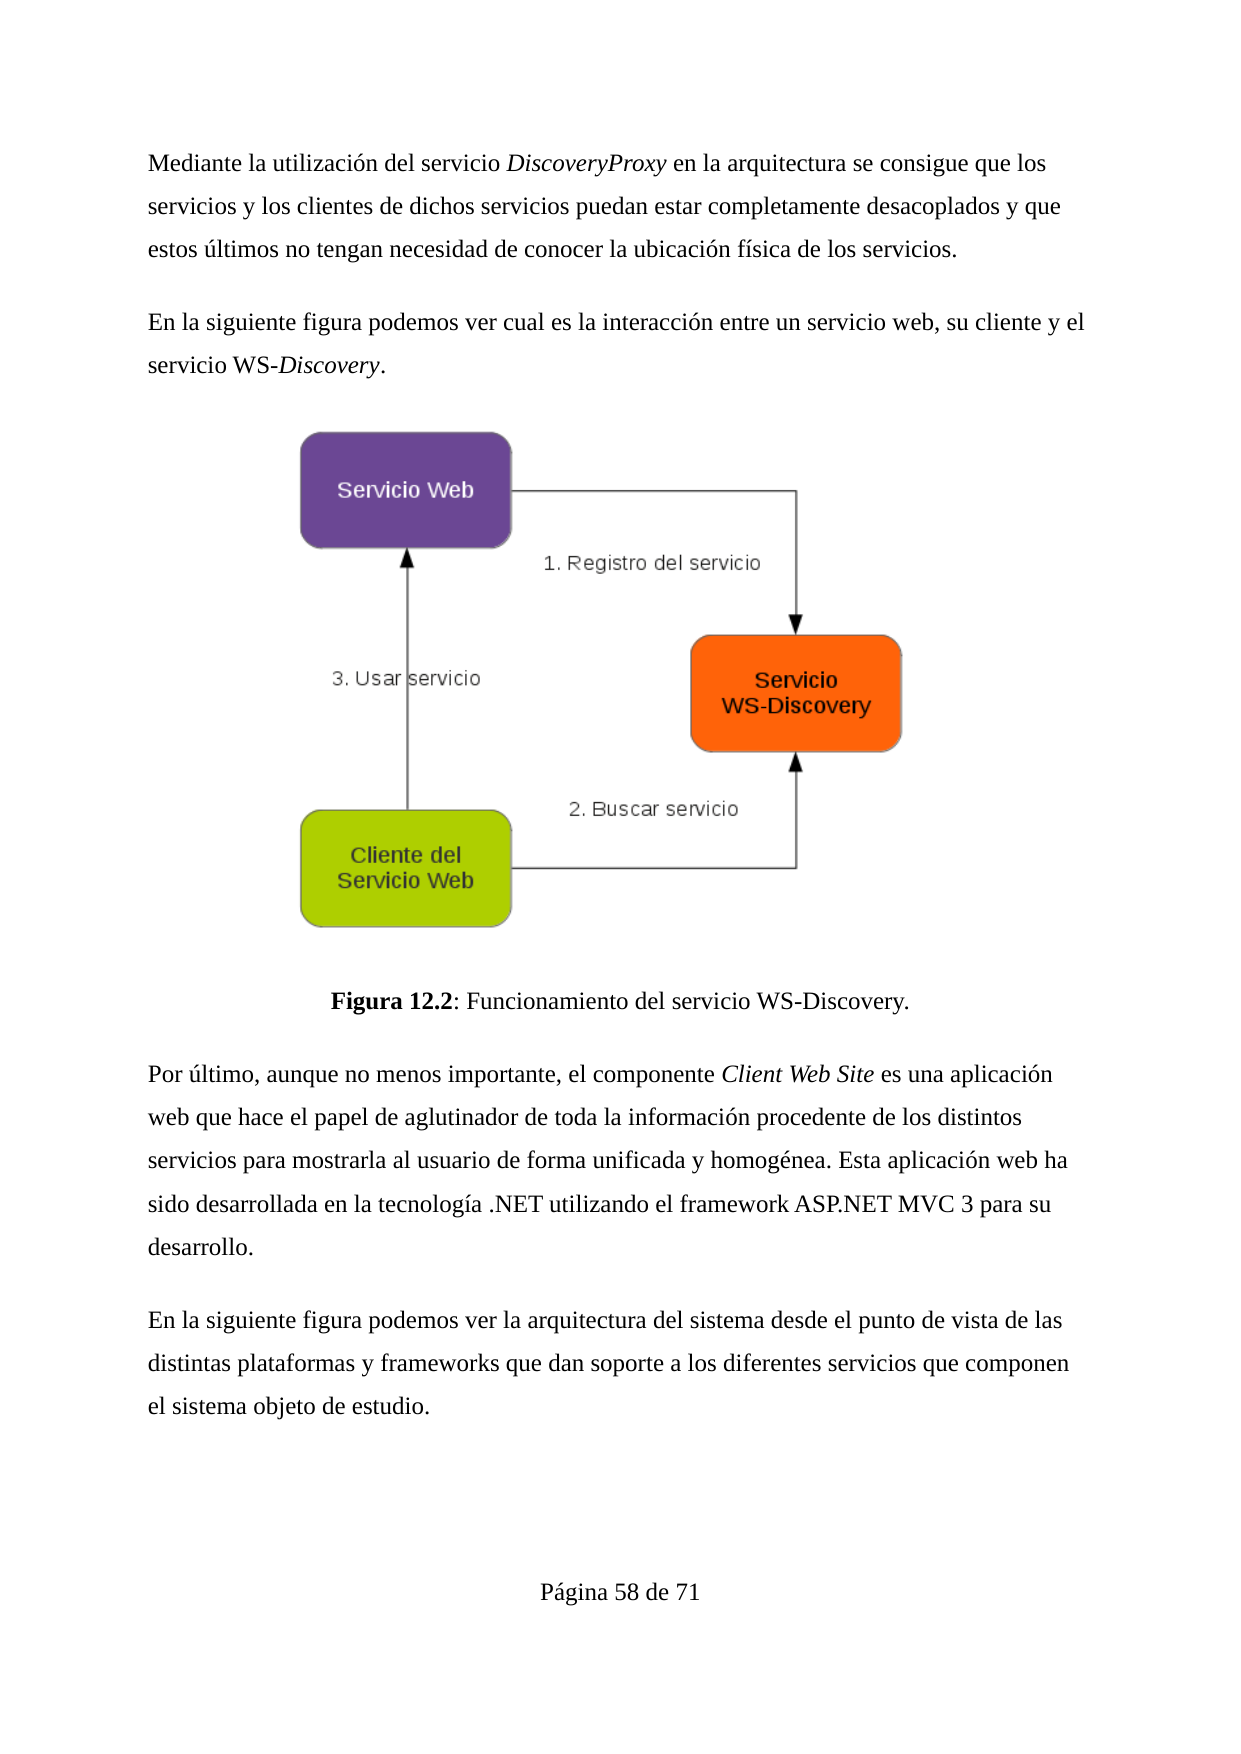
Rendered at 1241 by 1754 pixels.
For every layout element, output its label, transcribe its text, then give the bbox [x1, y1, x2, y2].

text En la siguiente figura podemos ver la arquitectura del sistema desde el punto de vista de las distintas plataformas y frameworks que dan soporte a los diferentes servicios que componen el sistema objeto de estudio. [148, 1305, 1093, 1420]
text Mediante la utilización del servicio DiscoveryProxy en la arquitectura se consigue que los servicios y los clientes de dichos servicios puedan estar completamente desacoplados y que estos últimos no tengan necesidad de conocer la ubicación física de los servicios. [148, 148, 1093, 263]
text Por último, aunque no menos importante, el componente Client Web Site es una aplicación web que hace el papel de aglutinador de toda la información procedente de los distintos servicios para mostrarla al usuario de forma unificada y homogénea. Esta aplicación web ha sido desarrollada en la tecnología .NET utilizando el framework ASP.NET MVC 3 para su desarrollo. [148, 1059, 1093, 1261]
text En la siguiente figura podemos ver cual es la interacción entre un servicio web, su cliente y el servicio WS-Discovery. [148, 307, 1093, 379]
picture [273, 423, 968, 972]
text Figura 12.2: Funcionamiento del servicio WS-Discovery. [148, 972, 1093, 1015]
